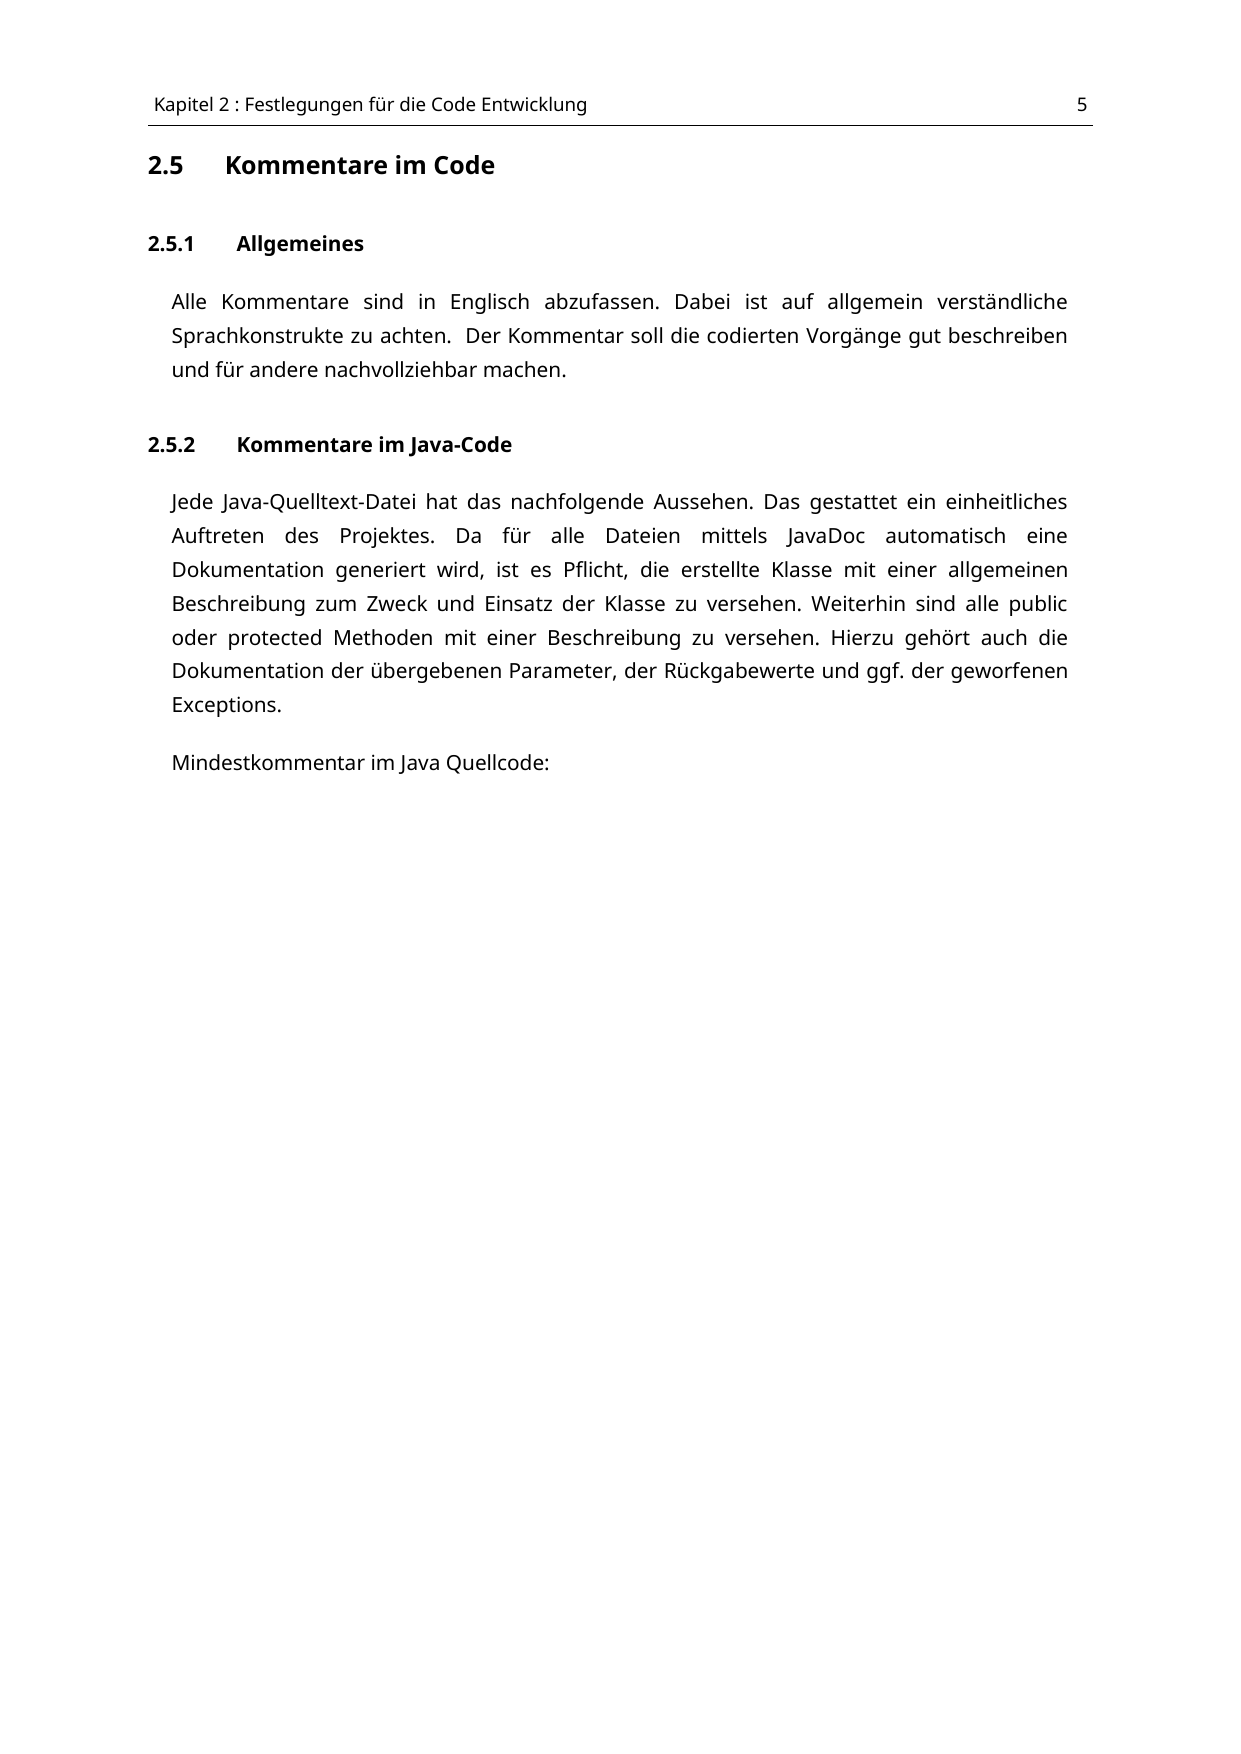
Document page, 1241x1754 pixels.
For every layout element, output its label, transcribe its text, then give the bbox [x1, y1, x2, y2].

subtitle Kommentare im Code [148, 148, 1092, 182]
text Mindestkommentar im Java Quellcode: [171, 748, 1069, 776]
text Alle Kommentare sind in Englisch abzufassen. Dabei ist auf allgemein verständliche Sprachkonstrukte zu achten. Der Kommentar soll die codierten Vorgänge gut beschreiben und für andere nachvollziehbar machen. [171, 287, 1069, 383]
text Jede Java-Quelltext-Datei hat das nachfolgende Aussehen. Das gestattet ein einheitliches Auftreten des Projektes. Da für alle Dateien mittels JavaDoc automatisch eine Dokumentation generiert wird, ist es Pflicht, die erstellte Klasse mit einer allgemeinen Beschreibung zum Zweck und Einsatz der Klasse zu versehen. Weiterhin sind alle public oder protected Methoden mit einer Beschreibung zu versehen. Hierzu gehört auch die Dokumentation der übergebenen Parameter, der Rückgabewerte und ggf. der geworfenen Exceptions. [171, 487, 1069, 718]
subtitle Allgemeines [148, 229, 1092, 258]
subtitle Kommentare im Java-Code [148, 430, 1092, 458]
